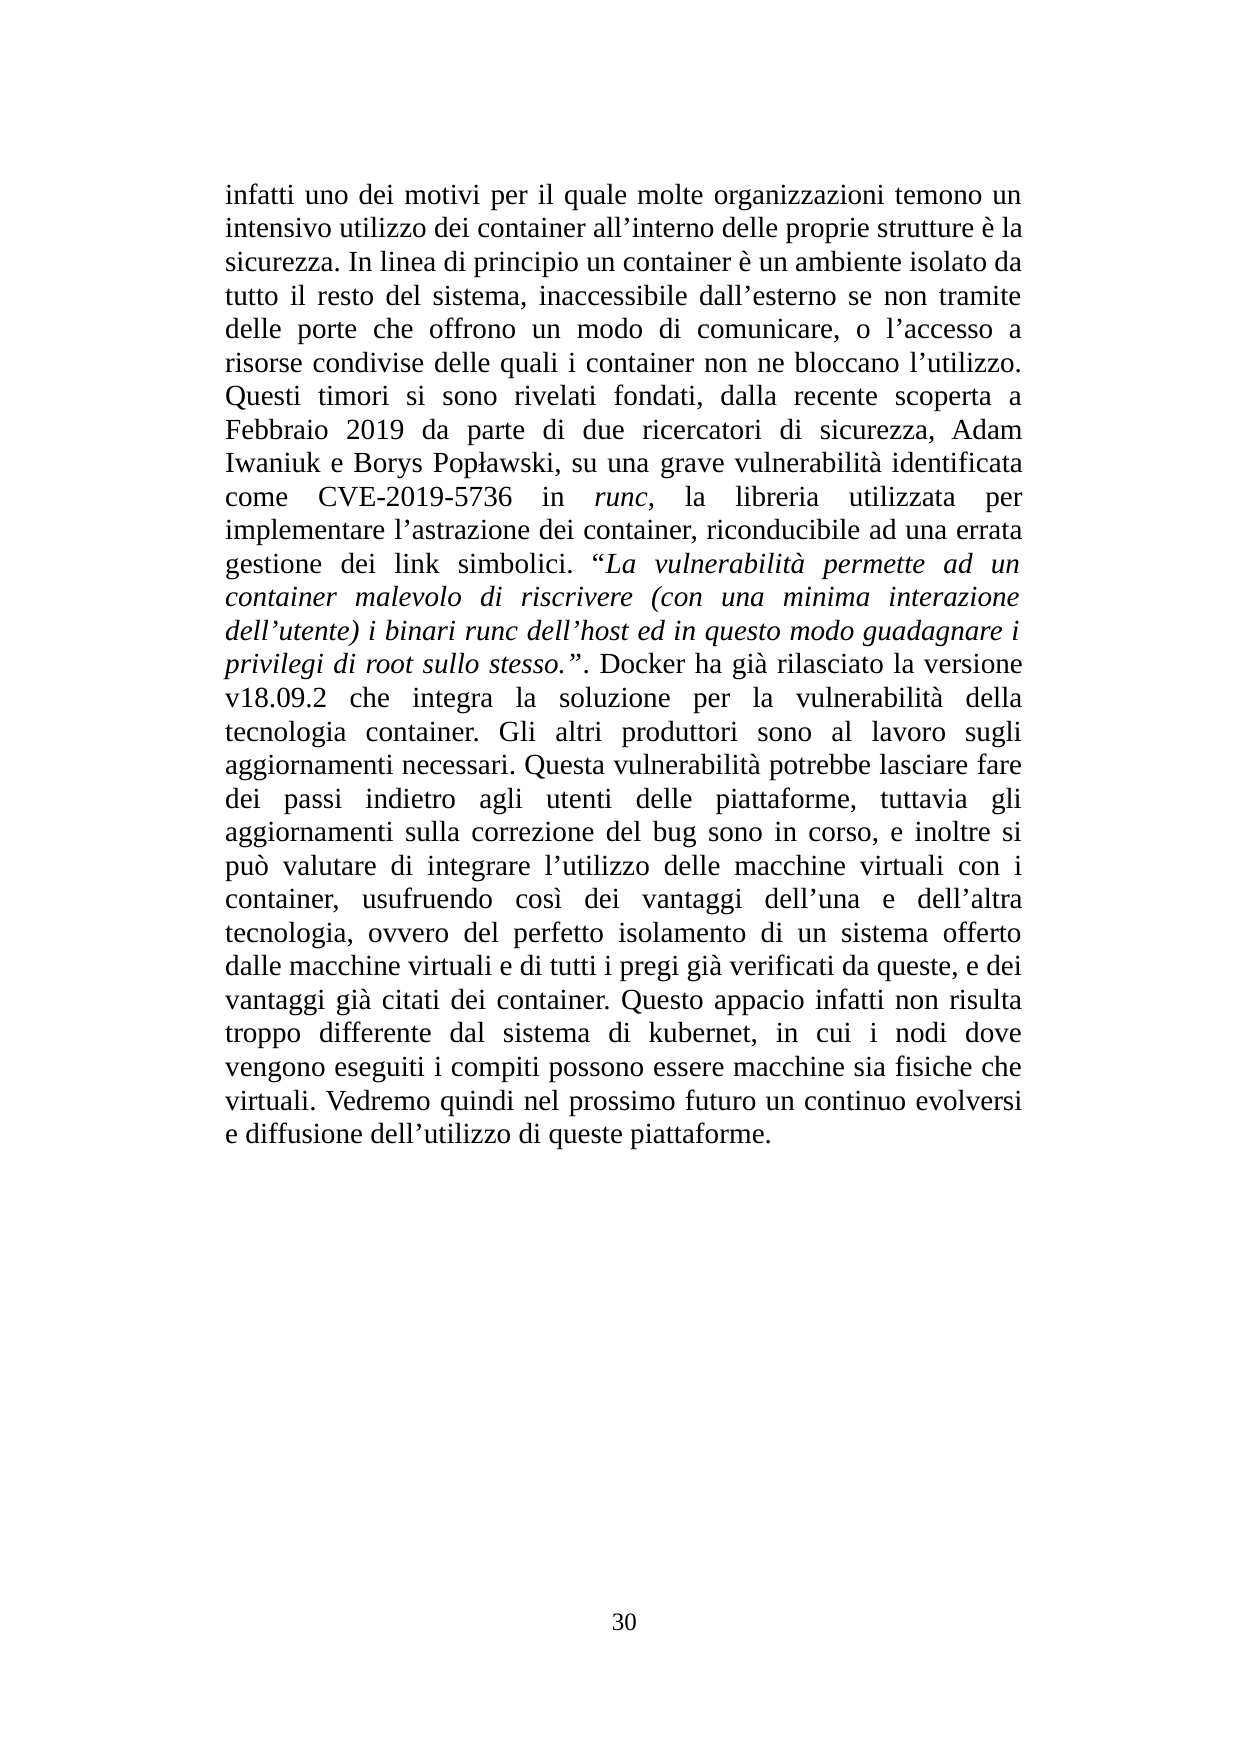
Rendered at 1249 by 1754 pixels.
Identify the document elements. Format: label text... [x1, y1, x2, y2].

text infatti uno dei motivi per il quale molte organizzazioni temono un intensivo utilizzo dei container all’interno delle proprie strutture è la sicurezza. In linea di principio un container è un ambiente isolato da tutto il resto del sistema, inaccessibile dall’esterno se non tramite delle porte che offrono un modo di comunicare, o l’accesso a risorse condivise delle quali i container non ne bloccano l’utilizzo. Questi timori si sono rivelati fondati, dalla recente scoperta a Febbraio 2019 da parte di due ricercatori di sicurezza, Adam Iwaniuk e Borys Popławski, su una grave vulnerabilità identificata come CVE-2019-5736 in runc, la libreria utilizzata per implementare l’astrazione dei container, riconducibile ad una errata gestione dei link simbolici. “La vulnerabilità permette ad un container malevolo di riscrivere (con una minima interazione dell’utente) i binari runc dell’host ed in questo modo guadagnare i privilegi di root sullo stesso.”. Docker ha già rilasciato la versione v18.09.2 che integra la soluzione per la vulnerabilità della tecnologia container. Gli altri produttori sono al lavoro sugli aggiornamenti necessari. Questa vulnerabilità potrebbe lasciare fare dei passi indietro agli utenti delle piattaforme, tuttavia gli aggiornamenti sulla correzione del bug sono in corso, e inoltre si può valutare di integrare l’utilizzo delle macchine virtuali con i container, usufruendo così dei vantaggi dell’una e dell’altra tecnologia, ovvero del perfetto isolamento di un sistema offerto dalle macchine virtuali e di tutti i pregi già verificati da queste, e dei vantaggi già citati dei container. Questo appacio infatti non risulta troppo differente dal sistema di kubernet, in cui i nodi dove vengono eseguiti i compiti possono essere macchine sia fisiche che virtuali. Vedremo quindi nel prossimo futuro un continuo evolversi e diffusione dell’utilizzo di queste piattaforme. [225, 177, 1023, 1150]
